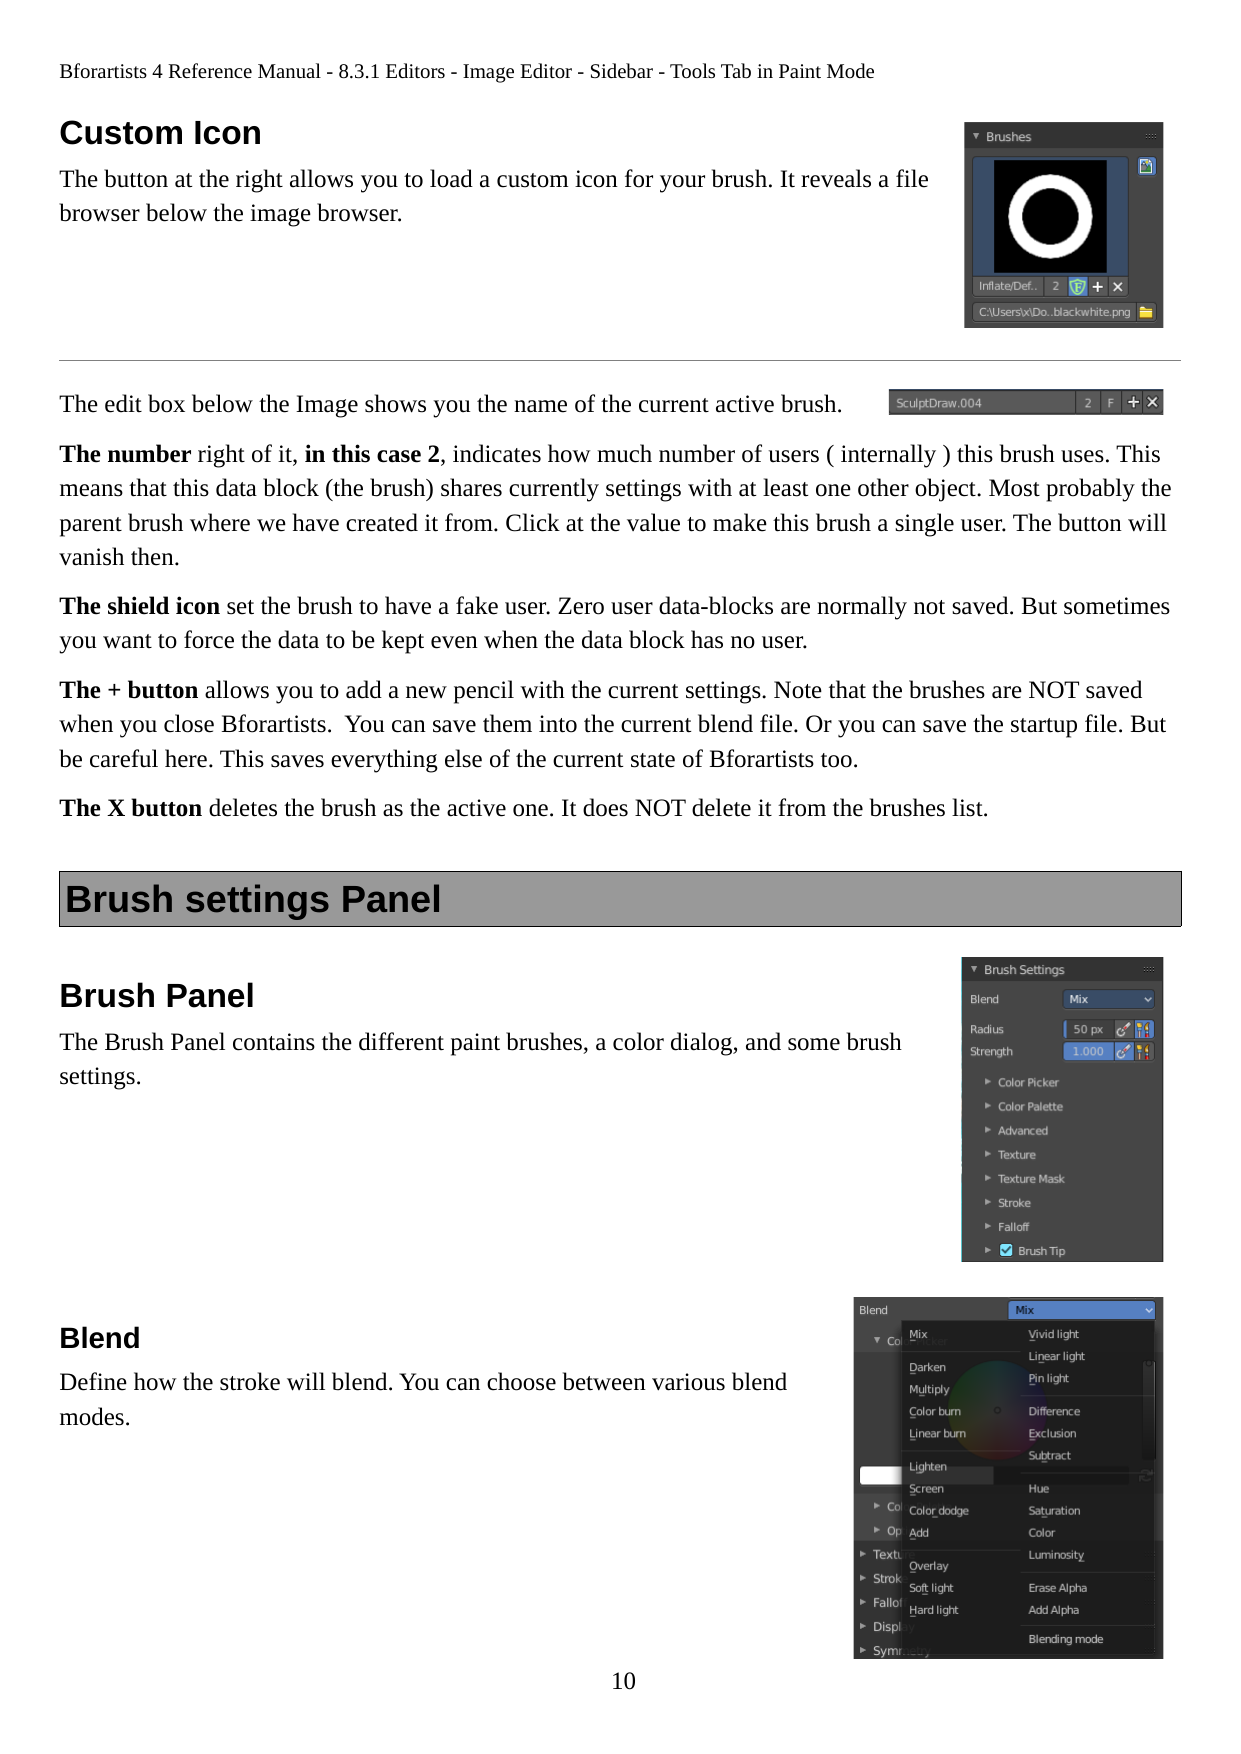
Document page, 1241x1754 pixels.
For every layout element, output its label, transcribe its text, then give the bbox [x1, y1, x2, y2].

text The Brush Panel contains the different paint brushes, a color dialog, and some brush settings. [59, 1027, 961, 1090]
picture [853, 1297, 1164, 1659]
subtitle Custom Icon [59, 113, 1181, 151]
text The X button deletes the brush as the active one. It does NOT delete it from the brushes list. [59, 793, 1181, 821]
subtitle Brush Panel [59, 975, 961, 1014]
text The number right of it, in this case 2, indicates how much number of users ( internally ) this brush uses. This means that this data block (the brush) shares currently settings with at least one other object. Most probably the parent brush where we have created it from. Click at the value to make this brush a single user. The button will vanish then. [59, 439, 1181, 571]
text The + button allows you to add a new pencil with the current settings. Note that the brushes are NOT saved when you close Bforartists. You can save them into the current blend file. Or you can save the startup file. But be careful here. This saves everything else of the current state of Bforartists too. [59, 675, 1181, 772]
picture [888, 389, 1164, 415]
text The button at the right allows you to load a custom icon for your brush. It reveals a file browser below the image browser. [59, 164, 964, 227]
subtitle [1164, 975, 1181, 1014]
picture [964, 122, 1164, 328]
subtitle Blend [59, 1321, 853, 1355]
text Define how the stroke will blend. You can choose between various blend modes. [59, 1367, 853, 1430]
subtitle [1164, 1321, 1181, 1355]
text The edit box below the Image shows you the name of the current active brush. [59, 389, 1181, 418]
picture [961, 957, 1164, 1262]
table_header Brush settings Panel [60, 872, 1181, 926]
text The shield icon set the brush to have a fake user. Zero user data-blocks are normally not saved. But sometimes you want to force the data to be kept even when the data block has no user. [59, 591, 1181, 654]
